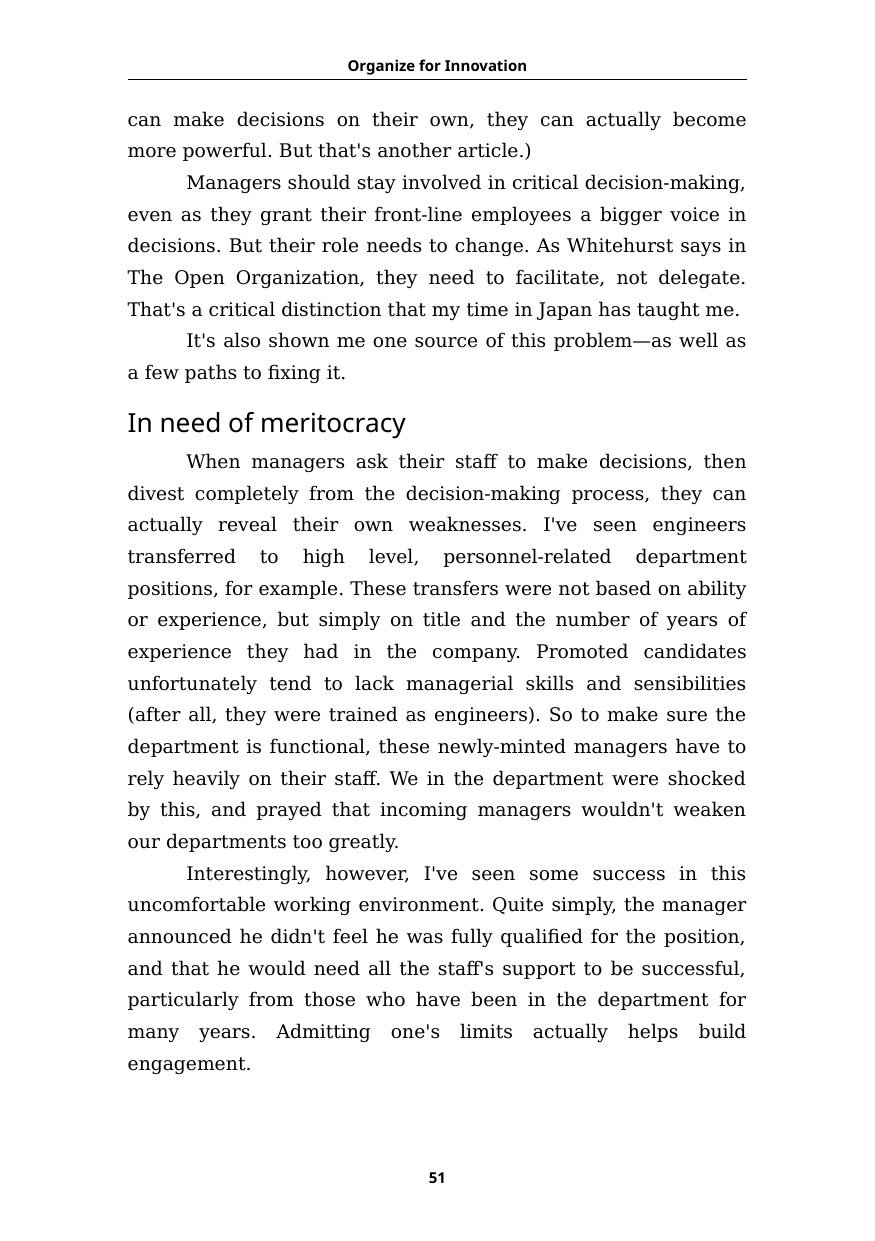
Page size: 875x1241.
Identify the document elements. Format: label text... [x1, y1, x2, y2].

text Interestingly, however, I've seen some success in this uncomfortable working environment. Quite simply, the manager announced he didn't feel he was fully qualified for the position, and that he would need all the staff's support to be successful, particularly from those who have been in the department for many years. Admitting one's limits actually helps build engagement. [127, 863, 747, 1075]
text When managers ask their staff to make decisions, then divest completely from the decision-making process, they can actually reveal their own weaknesses. I've seen engineers transferred to high level, personnel-related department positions, for example. These transfers were not based on ability or experience, but simply on title and the number of years of experience they had in the company. Promoted candidates unfortunately tend to lack managerial skills and sensibilities (after all, they were trained as engineers). So to make sure the department is functional, these newly-minted managers have to rely heavily on their staff. We in the department were shocked by this, and prayed that incoming managers wouldn't weaken our departments too greatly. [127, 451, 747, 853]
subtitle In need of meritocracy [127, 408, 747, 439]
text It's also shown me one source of this problem—as well as a few paths to fixing it. [127, 330, 747, 384]
text Managers should stay involved in critical decision-making, even as they grant their front-line employees a bigger voice in decisions. But their role needs to change. As Whitehurst says in The Open Organization, they need to facilitate, not delegate. That's a critical distinction that my time in Japan has taught me. [127, 172, 747, 321]
text can make decisions on their own, they can actually become more powerful. But that's another article.) [127, 109, 747, 162]
